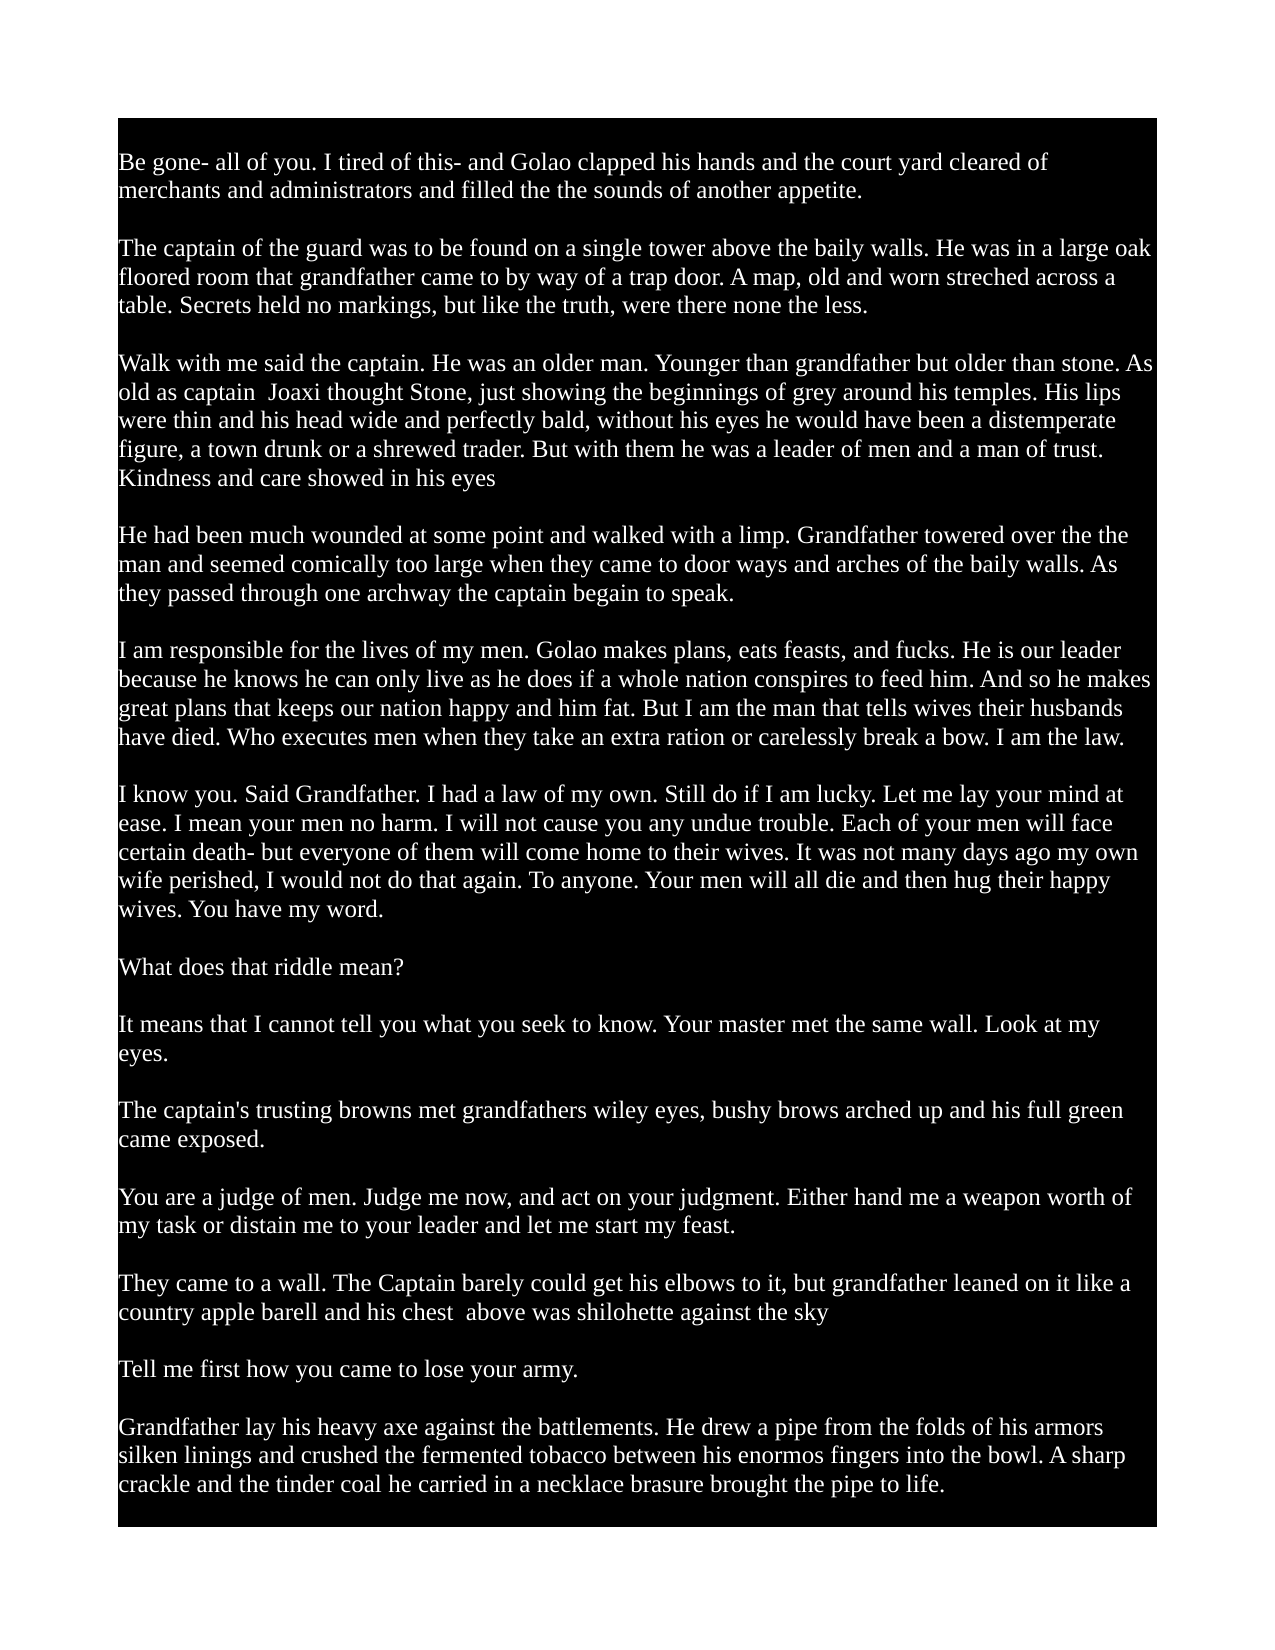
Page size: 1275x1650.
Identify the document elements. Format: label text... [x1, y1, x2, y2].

text The captain's trusting browns met grandfathers wiley eyes, bushy brows arched up and his full green came exposed. You are a judge of men. Judge me now, and act on your judgment. Either hand me a weapon worth of my task or distain me to your leader and let me start my feast. [118, 1096, 1157, 1239]
text He had been much wounded at some point and walked with a limp. Grandfather towered over the the man and seemed comically too large when they came to door ways and arches of the baily walls. As they passed through one archway the captain begain to speak. I am responsible for the lives of my men. Golao makes plans, eats feasts, and fucks. He is our leader because he knows he can only live as he does if a whole nation conspires to feed him. And so he makes great plans that keeps our nation happy and him fat. But I am the man that tells wives their husbands have died. Who executes men when they take an extra ration or carelessly break a bow. I am the law. [118, 521, 1157, 751]
text Walk with me said the captain. He was an older man. Younger than grandfather but older than stone. As old as captain Joaxi thought Stone, just showing the beginnings of grey around his temples. His lips were thin and his head wide and perfectly bald, without his eyes he would have been a distemperate figure, a town drunk or a shrewed trader. But with them he was a leader of men and a man of trust. Kindness and care showed in his eyes [118, 348, 1157, 492]
text Be gone- all of you. I tired of this- and Golao clapped his hands and the court yard cleared of merchants and administrators and filled the the sounds of another appetite. [118, 147, 1157, 204]
text They came to a wall. The Captain barely could get his elbows to it, but grandfather leaned on it like a country apple barell and his chest above was shilohette against the sky [118, 1268, 1157, 1326]
text What does that riddle mean? It means that I cannot tell you what you seek to know. Your master met the same wall. Look at my eyes. [118, 952, 1157, 1067]
text Grandfather lay his heavy axe against the battlements. He drew a pipe from the folds of his armors silken linings and crushed the fermented tobacco between his enormos fingers into the bowl. A sharp crackle and the tinder coal he carried in a necklace brasure brought the pipe to life. [118, 1412, 1157, 1527]
text Tell me first how you came to lose your army. [118, 1354, 1157, 1383]
text I know you. Said Grandfather. I had a law of my own. Still do if I am lucky. Let me lay your mind at ease. I mean your men no harm. I will not cause you any undue trouble. Each of your men will face certain death- but everyone of them will come home to their wives. It was not many days ago my own wife perished, I would not do that again. To anyone. Your men will all die and then hug their happy wives. You have my word. [118, 779, 1157, 923]
text The captain of the guard was to be found on a single tower above the baily walls. He was in a large oak floored room that grandfather came to by way of a trap door. A map, old and worn streched across a table. Secrets held no markings, but like the truth, were there none the less. [118, 233, 1157, 319]
